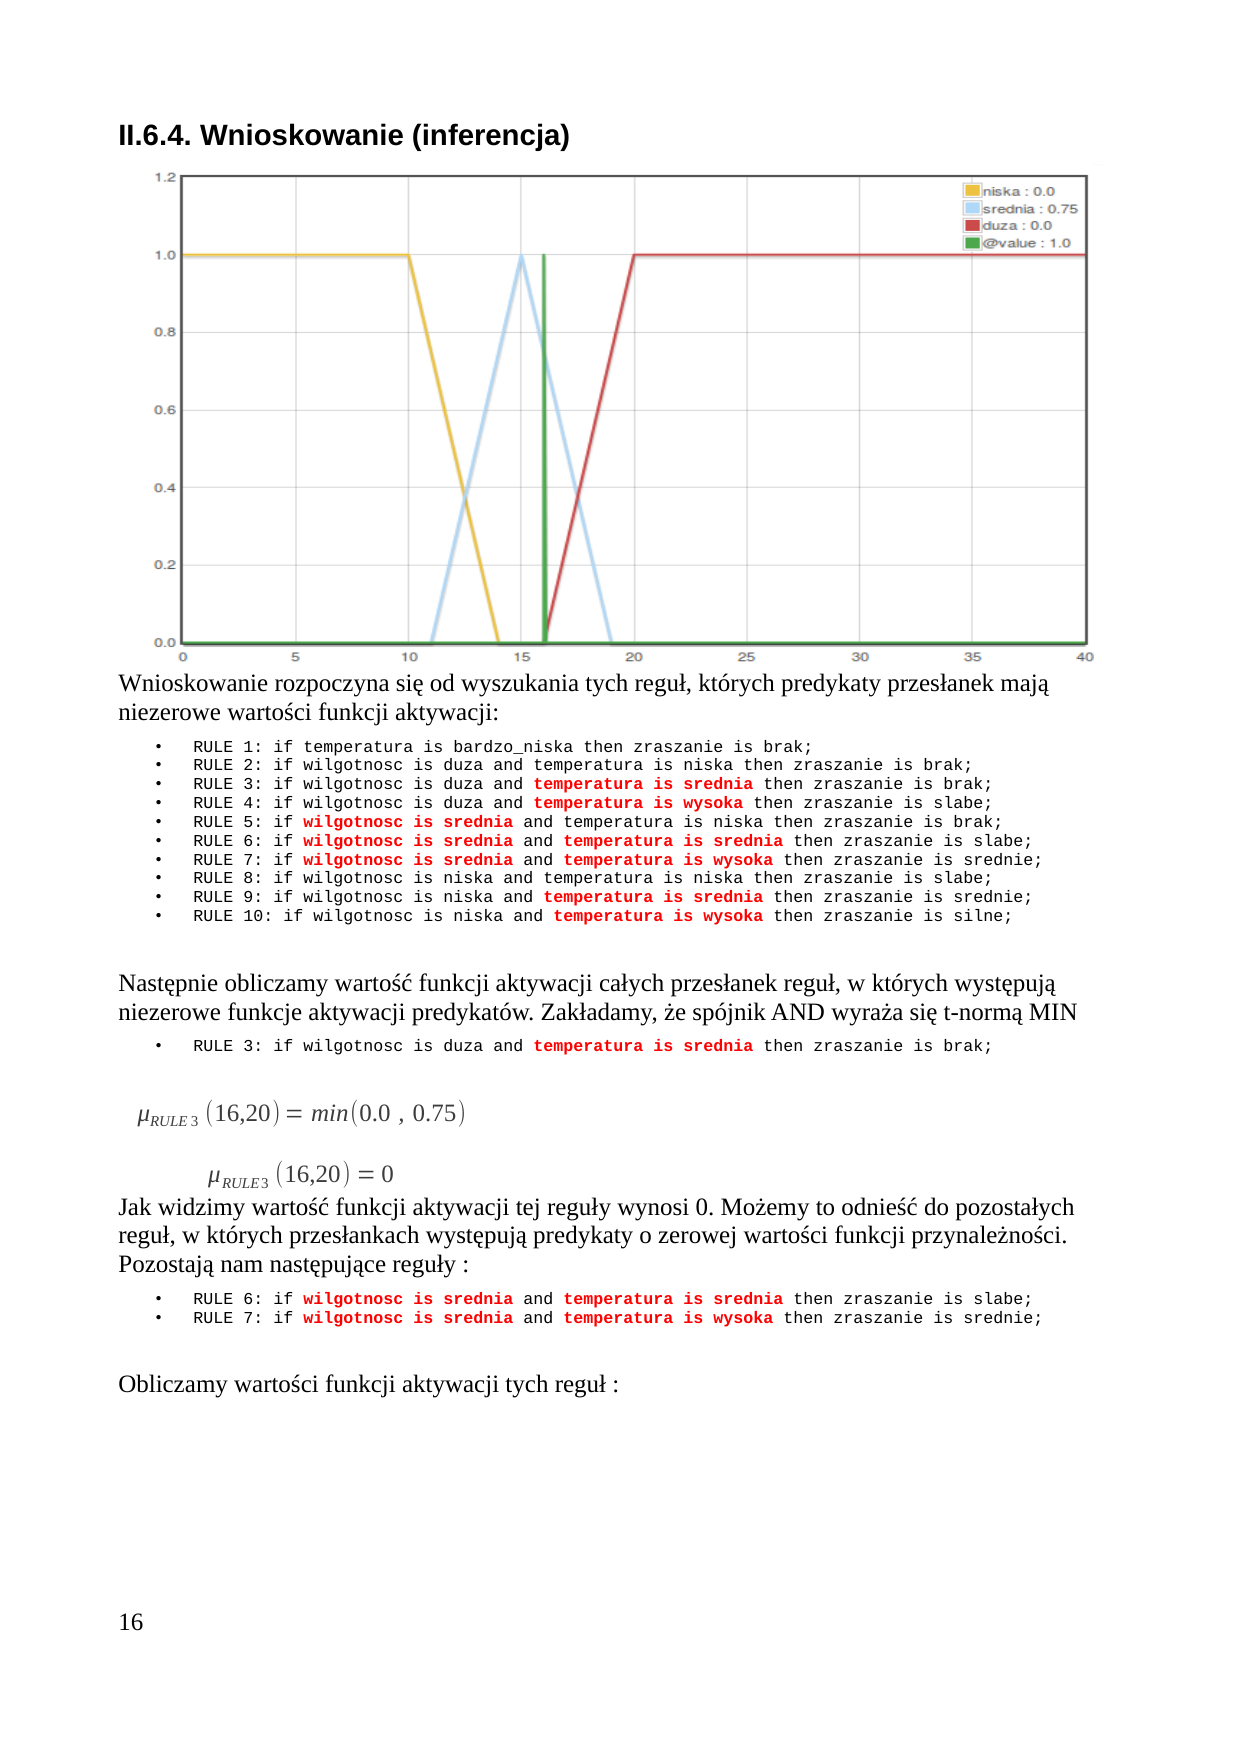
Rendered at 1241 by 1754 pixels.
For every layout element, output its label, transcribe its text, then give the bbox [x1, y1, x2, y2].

list RULE 7: if wilgotnosc is srednia and temperatura is wysoka then zraszanie is srednie; [156, 1309, 1122, 1328]
list RULE 8: if wilgotnosc is niska and temperatura is niska then zraszanie is slabe; [156, 870, 1122, 889]
text Następnie obliczamy wartość funkcji aktywacji całych przesłanek reguł, w których występują niezerowe funkcje aktywacji predykatów. Zakładamy, że spójnik AND wyraża się t-normą MIN [118, 968, 1122, 1025]
list RULE 1: if temperatura is bardzo_niska then zraszanie is brak; [156, 738, 1122, 757]
list RULE 9: if wilgotnosc is niska and temperatura is srednia then zraszanie is srednie; [156, 889, 1122, 908]
list RULE 7: if wilgotnosc is srednia and temperatura is wysoka then zraszanie is srednie; [156, 851, 1122, 870]
text Obliczamy wartości funkcji aktywacji tych reguł : [118, 1369, 1122, 1398]
list RULE 3: if wilgotnosc is duza and temperatura is srednia then zraszanie is brak; [156, 1038, 1122, 1057]
list RULE 4: if wilgotnosc is duza and temperatura is wysoka then zraszanie is slabe; [156, 795, 1122, 813]
list RULE 5: if wilgotnosc is srednia and temperatura is niska then zraszanie is brak; [156, 813, 1122, 832]
subtitle Wnioskowanie (inferencja) [118, 118, 1122, 152]
list RULE 10: if wilgotnosc is niska and temperatura is wysoka then zraszanie is silne; [156, 908, 1122, 927]
list RULE 6: if wilgotnosc is srednia and temperatura is srednia then zraszanie is slabe; [156, 832, 1122, 851]
list RULE 6: if wilgotnosc is srednia and temperatura is srednia then zraszanie is slabe; [156, 1291, 1122, 1309]
picture [137, 164, 1104, 669]
list RULE 2: if wilgotnosc is duza and temperatura is niska then zraszanie is brak; [156, 757, 1122, 776]
list RULE 3: if wilgotnosc is duza and temperatura is srednia then zraszanie is brak; [156, 776, 1122, 795]
text Wnioskowanie rozpoczyna się od wyszukania tych reguł, których predykaty przesłanek mają niezerowe wartości funkcji aktywacji: [118, 669, 1122, 726]
text Jak widzimy wartość funkcji aktywacji tej reguły wynosi 0. Możemy to odnieść do pozostałych reguł, w których przesłankach występują predykaty o zerowej wartości funkcji przynależności. Pozostają nam następujące reguły : [118, 1098, 1122, 1278]
